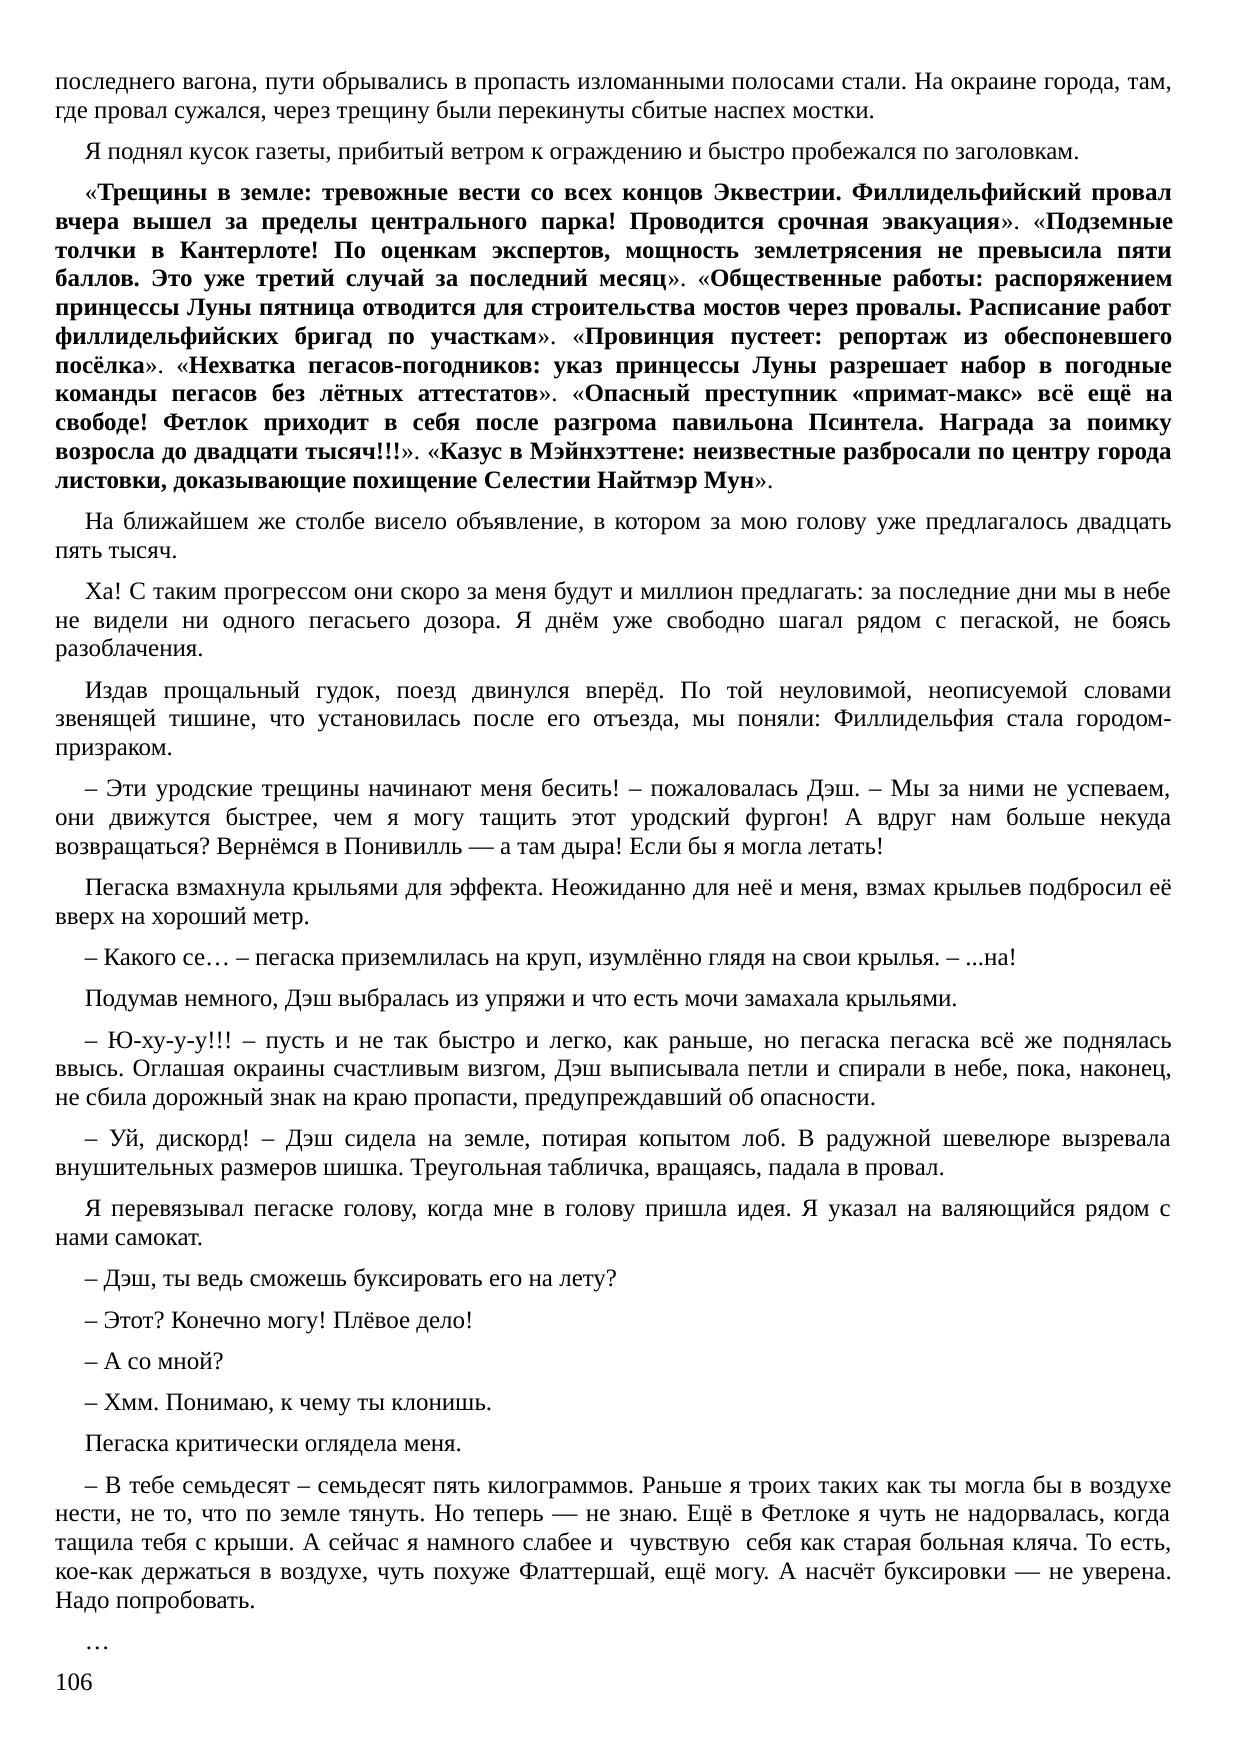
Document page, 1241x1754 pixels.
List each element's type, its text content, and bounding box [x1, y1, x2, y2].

text … [55, 1626, 1173, 1655]
text – Хмм. Понимаю, к чему ты клонишь. [55, 1387, 1173, 1416]
text – Ю-ху-у-у!!! – пусть и не так быстро и легко, как раньше, но пегаска пегаска всё же поднялась ввысь. Оглашая окраины счастливым визгом, Дэш выписывала петли и спирали в небе, пока, наконец, не сбила дорожный знак на краю пропасти, предупреждавший об опасности. [55, 1025, 1173, 1111]
text – Этот? Конечно могу! Плёвое дело! [55, 1305, 1173, 1333]
text Пегаска взмахнула крыльями для эффекта. Неожиданно для неё и меня, взмах крыльев подбросил её вверх на хороший метр. [55, 872, 1173, 930]
text Пегаска критически оглядела меня. [55, 1428, 1173, 1457]
text Ха! С таким прогрессом они скоро за меня будут и миллион предлагать: за последние дни мы в небе не видели ни одного пегасьего дозора. Я днём уже свободно шагал рядом с пегаской, не боясь разоблачения. [55, 576, 1173, 662]
text Подумав немного, Дэш выбралась из упряжи и что есть мочи замахала крыльями. [55, 983, 1173, 1012]
text – А со мной? [55, 1346, 1173, 1375]
text – В тебе семьдесят – семьдесят пять килограммов. Раньше я троих таких как ты могла бы в воздухе нести, не то, что по земле тянуть. Но теперь — не знаю. Ещё в Фетлоке я чуть не надорвалась, когда тащила тебя с крыши. А сейчас я намного слабее и чувствую себя как старая больная кляча. То есть, кое-как держаться в воздухе, чуть похуже Флаттершай, ещё могу. А насчёт буксировки — не уверена. Надо попробовать. [55, 1470, 1173, 1613]
text – Эти уродские трещины начинают меня бесить! – пожаловалась Дэш. – Мы за ними не успеваем, они движутся быстрее, чем я могу тащить этот уродский фургон! А вдруг нам больше некуда возвращаться? Вернёмся в Понивилль — а там дыра! Если бы я могла летать! [55, 773, 1173, 860]
text последнего вагона, пути обрывались в пропасть изломанными полосами стали. На окраине города, там, где провал сужался, через трещину были перекинуты сбитые наспех мостки. [55, 66, 1173, 123]
text Издав прощальный гудок, поезд двинулся вперёд. По той неуловимой, неописуемой словами звенящей тишине, что установилась после его отъезда, мы поняли: Филлидельфия стала городом-призраком. [55, 675, 1173, 761]
text – Уй, дискорд! – Дэш сидела на земле, потирая копытом лоб. В радужной шевелюре вызревала внушительных размеров шишка. Треугольная табличка, вращаясь, падала в провал. [55, 1123, 1173, 1181]
text – Какого се… – пегаска приземлилась на круп, изумлённо глядя на свои крылья. – ...на! [55, 942, 1173, 971]
text – Дэш, ты ведь сможешь буксировать его на лету? [55, 1263, 1173, 1292]
text На ближайшем же столбе висело объявление, в котором за мою голову уже предлагалось двадцать пять тысяч. [55, 506, 1173, 563]
text Я поднял кусок газеты, прибитый ветром к ограждению и быстро пробежался по заголовкам. [55, 136, 1173, 165]
text «Трещины в земле: тревожные вести со всех концов Эквестрии. Филлидельфийский провал вчера вышел за пределы центрального парка! Проводится срочная эвакуация». «Подземные толчки в Кантерлоте! По оценкам экспертов, мощность землетрясения не превысила пяти баллов. Это уже третий случай за последний месяц». «Общественные работы: распоряжением принцессы Луны пятница отводится для строительства мостов через провалы. Расписание работ филлидельфийских бригад по участкам». «Провинция пустеет: репортаж из обеспоневшего посёлка». «Нехватка пегасов-погодников: указ принцессы Луны разрешает набор в погодные команды пегасов без лётных аттестатов». «Опасный преступник «примат-макс» всё ещё на свободе! Фетлок приходит в себя после разгрома павильона Псинтела. Награда за поимку возросла до двадцати тысяч!!!». «Казус в Мэйнхэттене: неизвестные разбросали по центру города листовки, доказывающие похищение Селестии Найтмэр Мун». [55, 177, 1173, 493]
text Я перевязывал пегаске голову, когда мне в голову пришла идея. Я указал на валяющийся рядом с нами самокат. [55, 1193, 1173, 1251]
